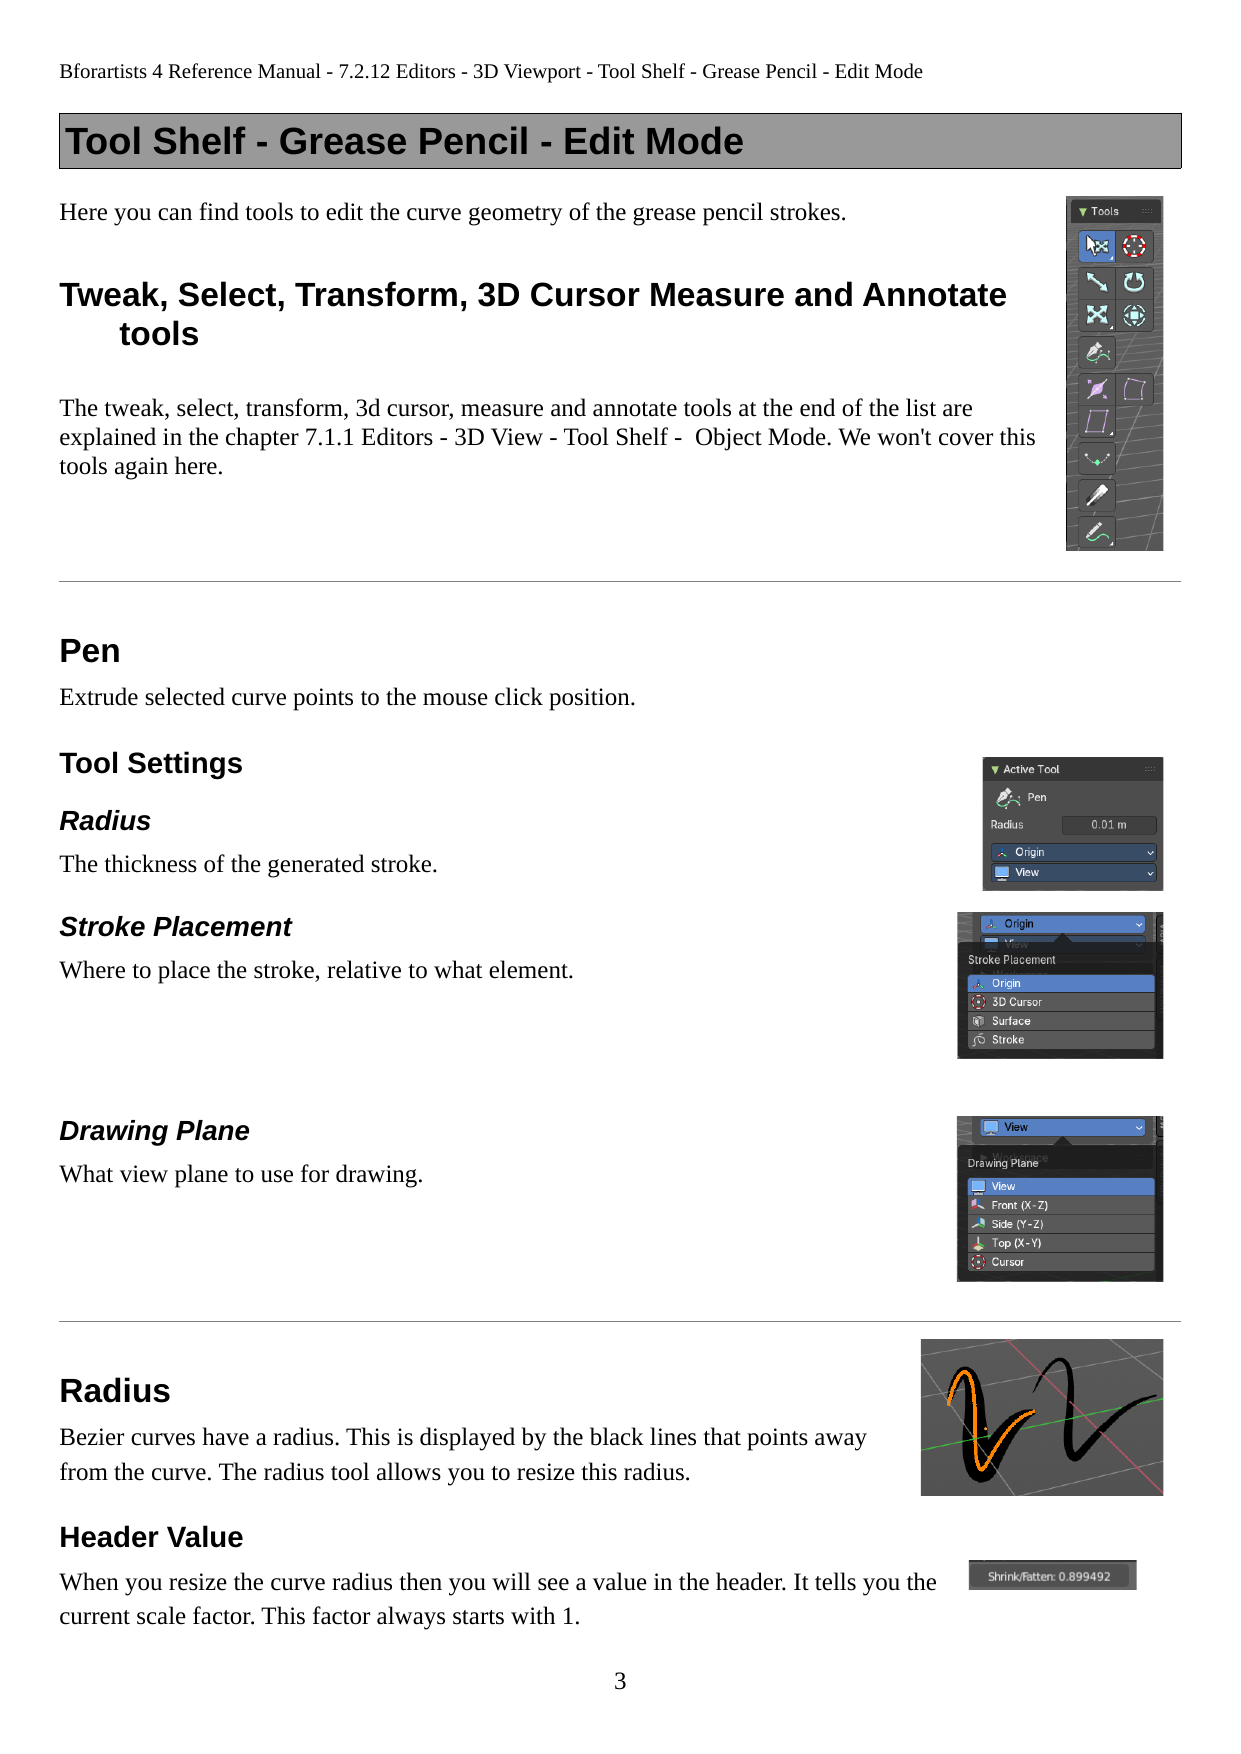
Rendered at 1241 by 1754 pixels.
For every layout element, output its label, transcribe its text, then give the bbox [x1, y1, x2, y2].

text Here you can find tools to edit the curve geometry of the grease pencil strokes. [59, 197, 1066, 225]
subtitle [1164, 1371, 1181, 1410]
subtitle [1164, 804, 1181, 836]
picture [920, 1339, 1164, 1496]
text When you resize the curve radius then you will see a value in the header. It tells you the current scale factor. This factor always starts with 1. [59, 1567, 1181, 1630]
text Where to place the stroke, relative to what element. [59, 955, 957, 984]
text Extrude selected curve points to the mouse click position. [59, 682, 1181, 711]
text Bezier curves have a radius. This is displayed by the black lines that points away from the curve. The radius tool allows you to resize this radius. [59, 1422, 920, 1486]
picture [1066, 196, 1164, 551]
subtitle Stroke Placement [59, 911, 1181, 942]
picture [956, 1116, 1164, 1282]
text The thickness of the generated stroke. [59, 849, 982, 878]
text What view plane to use for drawing. [59, 1159, 956, 1188]
text The tweak, select, transform, 3d cursor, measure and annotate tools at the end of the list are explained in the chapter 7.1.1 Editors - 3D View - Tool Shelf - Object Mode. We won't cover this tools again here. [59, 393, 1066, 480]
subtitle Tweak, Select, Transform, 3D Cursor Measure and Annotate tools [59, 275, 1066, 352]
subtitle Drawing Plane [59, 1114, 1181, 1146]
subtitle Pen [59, 631, 1181, 670]
subtitle Radius [59, 804, 982, 836]
picture [957, 912, 1164, 1059]
picture [982, 757, 1164, 891]
subtitle Radius [59, 1371, 920, 1410]
subtitle [1164, 275, 1181, 352]
table_header Tool Shelf - Grease Pencil - Edit Mode [60, 114, 1181, 168]
subtitle Header Value [59, 1520, 1181, 1554]
picture [968, 1560, 1137, 1590]
subtitle Tool Settings [59, 746, 1181, 779]
